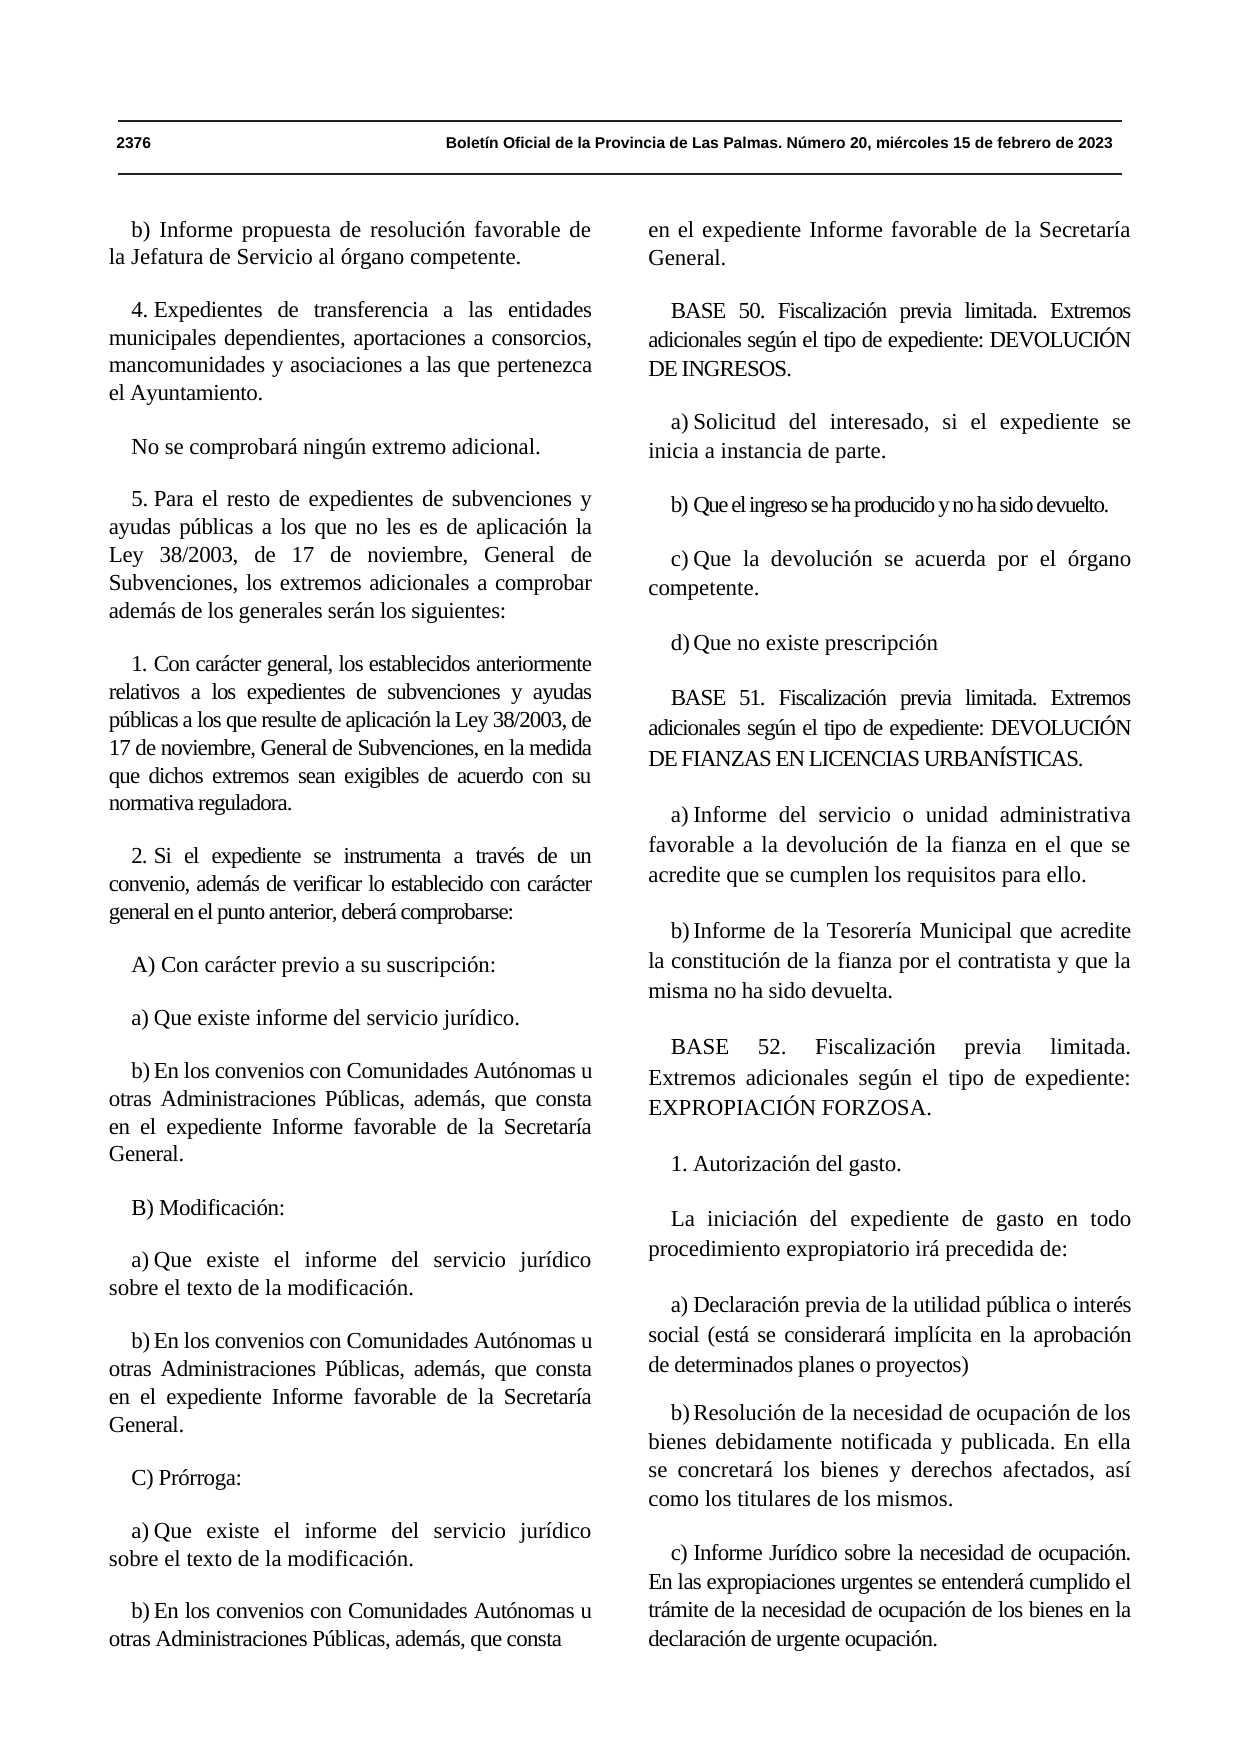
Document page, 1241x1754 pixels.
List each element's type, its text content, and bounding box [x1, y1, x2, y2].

list Que no existe prescripción [648, 630, 1132, 656]
list Si el expediente se instrumenta a través de un convenio, además de verificar lo establecido con carácter general en el punto anterior, deberá comprobarse: [109, 842, 592, 925]
list En los convenios con Comunidades Autónomas u otras Administraciones Públicas, además, que consta en el expediente Informe favorable de la Secretaría General. [109, 1056, 592, 1167]
list Que existe el informe del servicio jurídico sobre el texto de la modificación. [109, 1516, 592, 1572]
text La iniciación del expediente de gasto en todo procedimiento expropiatorio irá precedida de: [648, 1202, 1132, 1263]
text B) Modificación: [131, 1195, 592, 1221]
text A) Con carácter previo a su suscripción: [131, 952, 592, 978]
list Para el resto de expedientes de subvenciones y ayudas públicas a los que no les es de aplicación la Ley 38/2003, de 17 de noviembre, General de Subvenciones, los extremos adicionales a comprobar además de los generales serán los siguientes: [109, 484, 592, 624]
text No se comprobará ningún extremo adicional. [131, 434, 592, 459]
text en el expediente Informe favorable de la Secretaría General. [648, 216, 1132, 271]
list Declaración previa de la utilidad pública o interés social (está se considerará implícita en la aprobación de determinados planes o proyectos) [648, 1288, 1132, 1379]
list Solicitud del interesado, si el expediente se inicia a instancia de parte. [648, 407, 1132, 464]
list Que existe informe del servicio jurídico. [109, 1005, 592, 1031]
list Resolución de la necesidad de ocupación de los bienes debidamente notificada y publicada. En ella se concretará los bienes y derechos afectados, así como los titulares de los mismos. [648, 1397, 1132, 1512]
text BASE 50. Fiscalización previa limitada. Extremos adicionales según el tipo de expediente: DEVOLUCIÓN DE INGRESOS. [648, 296, 1132, 382]
list En los convenios con Comunidades Autónomas u otras Administraciones Públicas, además, que consta [109, 1596, 592, 1652]
text 1. Autorización del gasto. [671, 1151, 1132, 1177]
list Que la devolución se acuerda por el órgano competente. [648, 543, 1132, 601]
list Informe del servicio o unidad administrativa favorable a la devolución de la fianza en el que se acredite que se cumplen los requisitos para ello. [648, 798, 1132, 889]
list Informe de la Tesorería Municipal que acredite la constitución de la fianza por el contratista y que la misma no ha sido devuelta. [648, 914, 1132, 1005]
text b) Informe propuesta de resolución favorable de la Jefatura de Servicio al órgano competente. [109, 216, 592, 269]
text C) Prórroga: [131, 1465, 592, 1491]
list Informe Jurídico sobre la necesidad de ocupación. En las expropiaciones urgentes se entenderá cumplido el trámite de la necesidad de ocupación de los bienes en la declaración de urgente ocupación. [648, 1537, 1132, 1652]
list Expedientes de transferencia a las entidades municipales dependientes, aportaciones a consorcios, mancomunidades y asociaciones a las que pertenezca el Ayuntamiento. [109, 295, 592, 406]
text BASE 52. Fiscalización previa limitada. Extremos adicionales según el tipo de expediente: EXPROPIACIÓN FORZOSA. [648, 1030, 1132, 1121]
text 2376 Boletín Oficial de la Provincia de Las Palmas. Número 20, miércoles 15 de febrero de 2023 [116, 135, 1132, 152]
list En los convenios con Comunidades Autónomas u otras Administraciones Públicas, además, que consta en el expediente Informe favorable de la Secretaría General. [109, 1327, 592, 1438]
list Que el ingreso se ha producido y no ha sido devuelto. [648, 492, 1132, 518]
list Que existe el informe del servicio jurídico sobre el texto de la modificación. [109, 1246, 592, 1301]
list Con carácter general, los establecidos anteriormente relativos a los expedientes de subvenciones y ayudas públicas a los que resulte de aplicación la Ley 38/2003, de 17 de noviembre, General de Subvenciones, en la medida que dichos extremos sean exigibles de acuerdo con su normativa reguladora. [109, 649, 592, 816]
text BASE 51. Fiscalización previa limitada. Extremos adicionales según el tipo de expediente: DEVOLUCIÓN DE FIANZAS EN LICENCIAS URBANÍSTICAS. [648, 681, 1132, 772]
